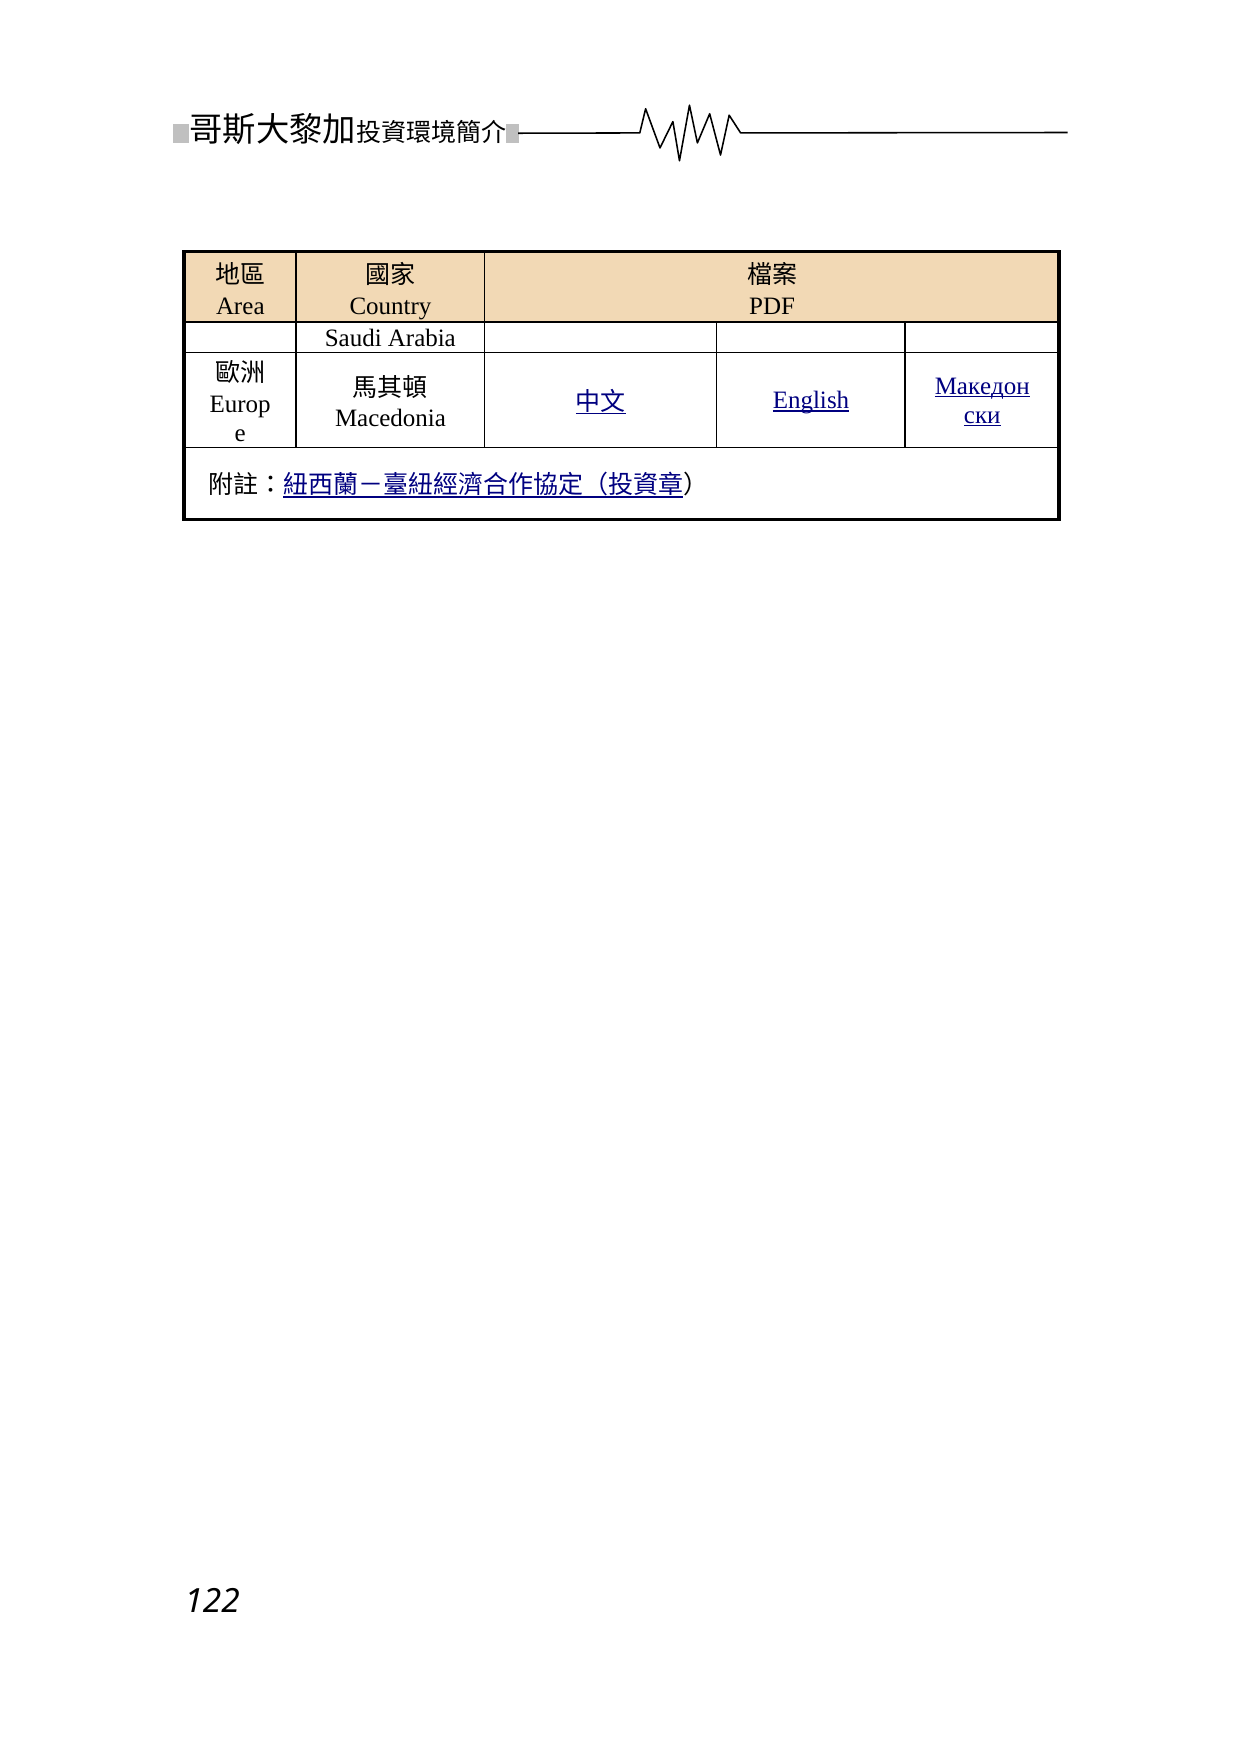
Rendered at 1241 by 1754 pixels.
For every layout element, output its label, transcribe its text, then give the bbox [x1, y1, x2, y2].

table_cell 附註：紐西蘭－臺紐經濟合作協定（投資章） [186, 448, 1057, 517]
table_cell 中文 [485, 353, 716, 447]
table_cell [186, 323, 295, 351]
table_cell [906, 323, 1057, 351]
table_cell Македонски [906, 353, 1057, 447]
table_header 檔案 PDF [485, 253, 1057, 321]
table_cell 歐洲 Europe [186, 353, 295, 447]
table_cell [717, 323, 904, 351]
table_cell English [717, 353, 904, 447]
table_cell [485, 323, 716, 351]
table_cell 馬其頓 Macedonia [297, 353, 484, 447]
table_header 地區 Area [186, 253, 295, 321]
table_header 國家 Country [297, 253, 484, 321]
table_cell Saudi Arabia [297, 323, 484, 351]
